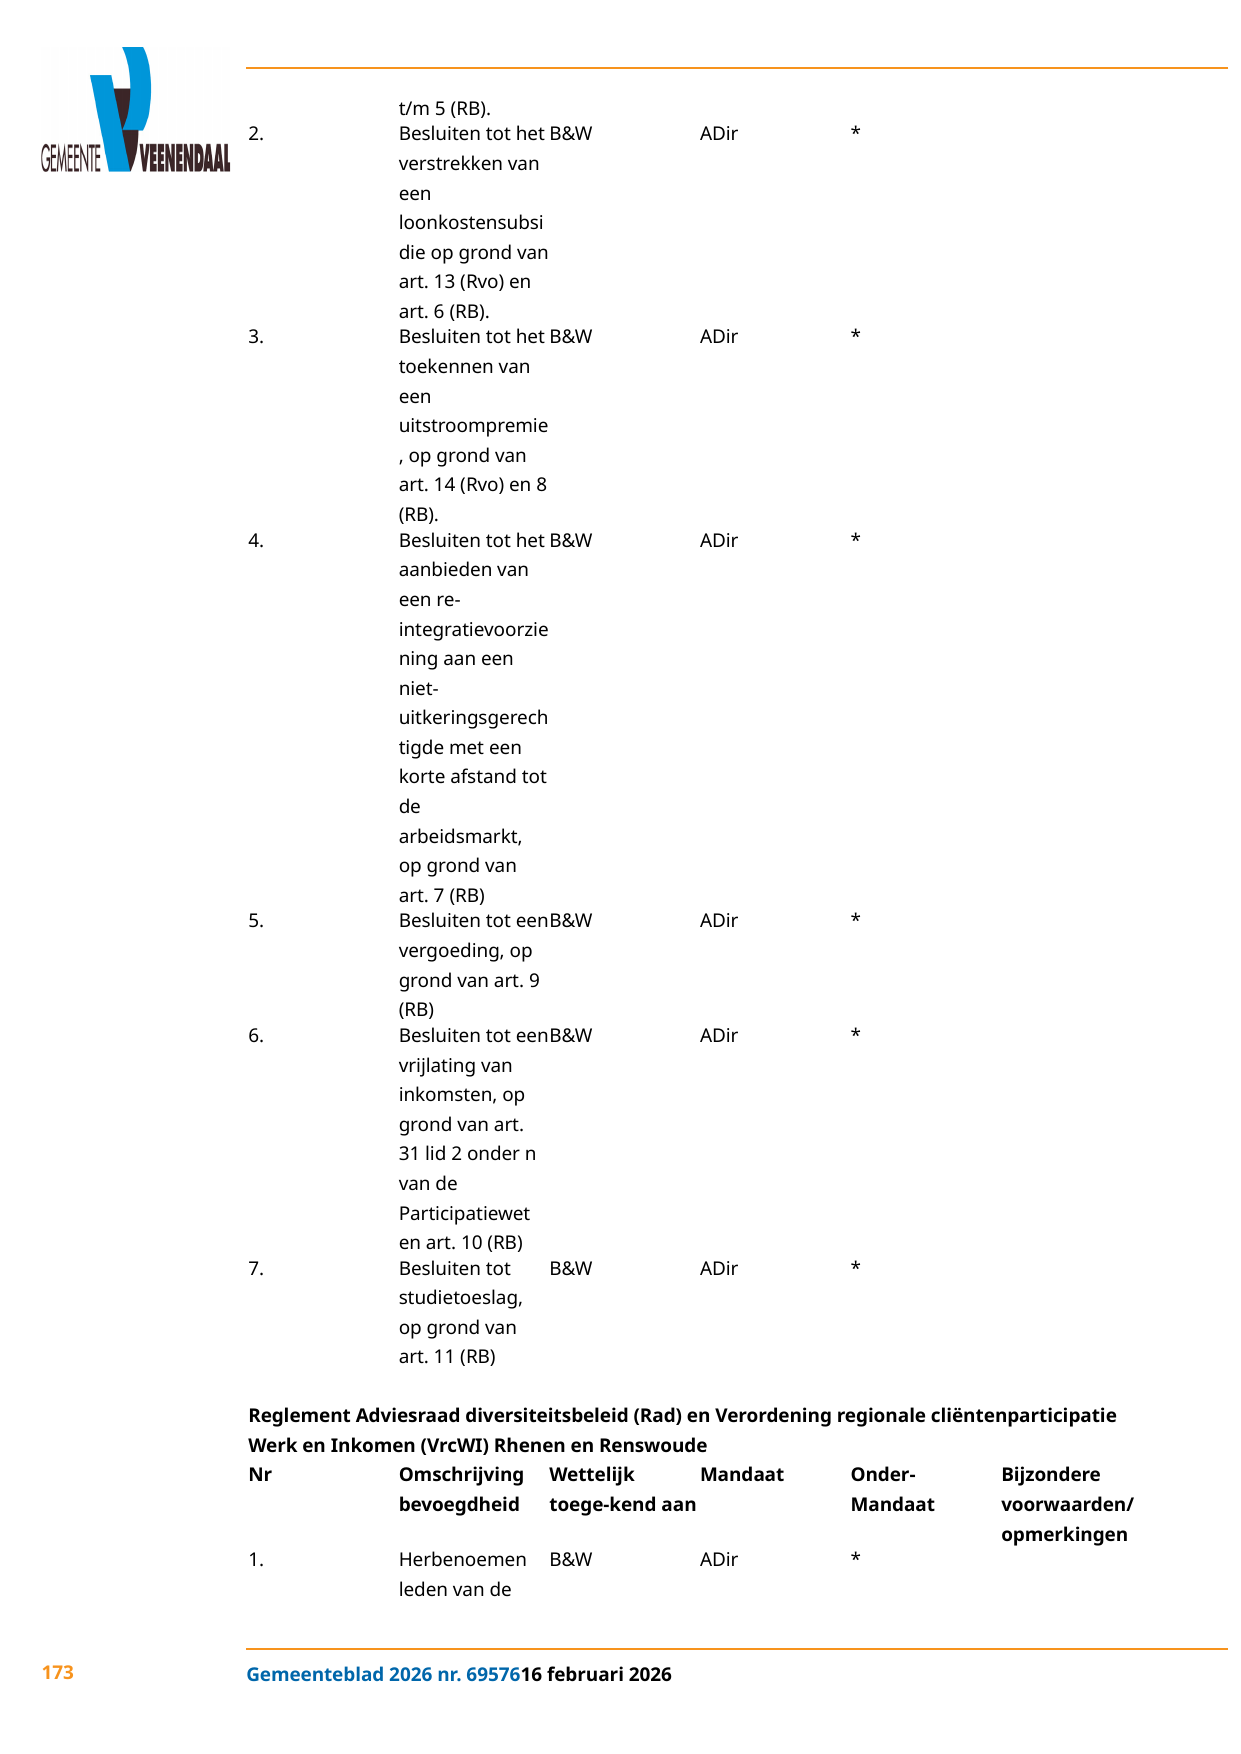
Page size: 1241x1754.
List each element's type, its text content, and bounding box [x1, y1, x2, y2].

table_cell ADir [700, 1546, 850, 1602]
table_cell ADir [700, 324, 850, 527]
table_cell Besluiten tot het toekennen van een uitstroompremie, op grond van art. 14 (Rvo) en 8 (RB). [399, 324, 549, 527]
table_cell B&W [549, 324, 700, 527]
table_cell [1001, 527, 1152, 908]
table_cell Besluiten tot het verstrekken van een loonkostensubsidie op grond van art. 13 (Rvo) en art. 6 (RB). [399, 121, 549, 324]
picture [41, 47, 130, 172]
table_cell * [850, 1255, 1001, 1369]
table_cell 4. [248, 527, 398, 908]
table_cell [1001, 324, 1152, 527]
table_cell B&W [549, 121, 700, 324]
table_cell [549, 95, 700, 121]
table_cell ADir [700, 1022, 850, 1255]
table_cell Besluiten tot het aanbieden van een re-integratievoorziening aan een niet-uitkeringsgerechtigde met een korte afstand tot de arbeidsmarkt, op grond van art. 7 (RB) [399, 527, 549, 908]
table_cell 2. [248, 121, 398, 324]
table_header Onder- Mandaat [850, 1462, 1001, 1546]
table_cell 5. [248, 908, 398, 1022]
table_cell 1. [248, 1546, 398, 1602]
table_header Mandaat [700, 1462, 850, 1546]
table_cell [850, 95, 1001, 121]
table_cell B&W [549, 908, 700, 1022]
table_cell ADir [700, 527, 850, 908]
table_cell * [850, 908, 1001, 1022]
picture [123, 47, 231, 172]
table_cell [248, 95, 398, 121]
table_cell B&W [549, 1546, 700, 1602]
table_cell ADir [700, 908, 850, 1022]
table_cell [1001, 1255, 1152, 1369]
table_cell ADir [700, 121, 850, 324]
table_cell * [850, 1022, 1001, 1255]
table_cell [1001, 908, 1152, 1022]
table_cell 3. [248, 324, 398, 527]
table_cell Herbenoemen leden van de [399, 1546, 549, 1602]
table_header Omschrijving bevoegdheid [399, 1462, 549, 1546]
table_cell * [850, 1546, 1001, 1602]
table_cell Besluiten tot een vrijlating van inkomsten, op grond van art. 31 lid 2 onder n van de Participatiewet en art. 10 (RB) [399, 1022, 549, 1255]
table_cell 6. [248, 1022, 398, 1255]
text Reglement Adviesraad diversiteitsbeleid (Rad) en Verordening regionale cliëntenparticipatie Werk en Inkomen (VrcWI) Rhenen en Renswoude [248, 1402, 1152, 1458]
table_cell t/m 5 (RB). [399, 95, 549, 121]
table_cell B&W [549, 1255, 700, 1369]
table_header Nr [248, 1462, 398, 1546]
table_cell [1001, 121, 1152, 324]
table_cell [1001, 1022, 1152, 1255]
table_cell B&W [549, 527, 700, 908]
table_cell * [850, 121, 1001, 324]
table_cell * [850, 527, 1001, 908]
table_cell [1001, 95, 1152, 121]
table_cell [1001, 1546, 1152, 1602]
table_cell 7. [248, 1255, 398, 1369]
table_cell [700, 95, 850, 121]
table_cell B&W [549, 1022, 700, 1255]
table_cell * [850, 324, 1001, 527]
table_cell ADir [700, 1255, 850, 1369]
table_header Wettelijk toege-kend aan [549, 1462, 700, 1546]
table_cell Besluiten tot een vergoeding, op grond van art. 9 (RB) [399, 908, 549, 1022]
table_header Bijzondere voorwaarden/ opmerkingen [1001, 1462, 1152, 1546]
table_cell Besluiten tot studietoeslag, op grond van art. 11 (RB) [399, 1255, 549, 1369]
